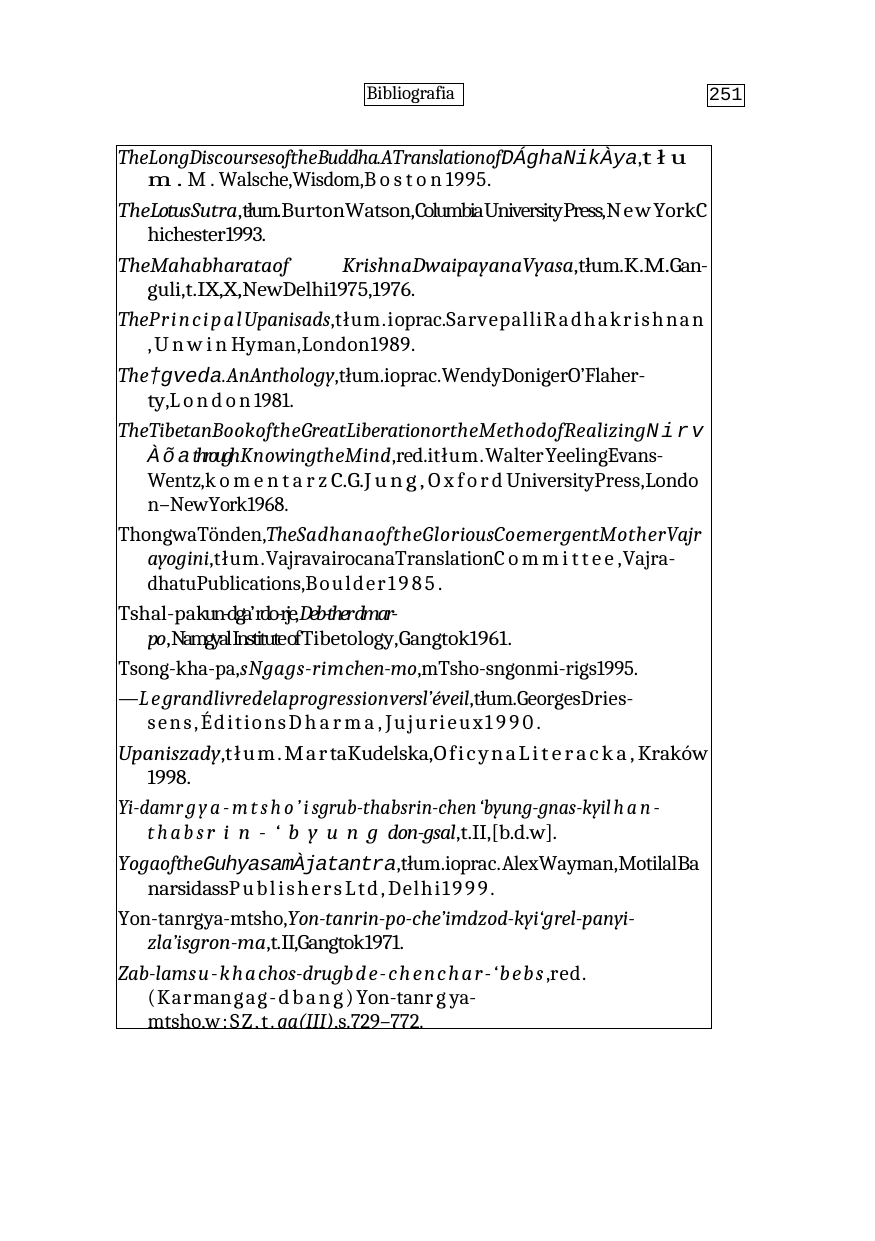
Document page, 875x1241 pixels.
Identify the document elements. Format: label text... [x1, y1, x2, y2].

text ThongwaTönden,TheSadhanaoftheGloriousCoemergentMotherVajrayogini,tłum.VajravairocanaTranslationCommittee,Vajra-dhatuPublications,Boulder1985. [118, 523, 709, 595]
text TheTibetanBookoftheGreatLiberationortheMethodofRealizingNirvÀõathroughKnowingtheMind,red.itłum.WalterYeelingEvans-Wentz,komentarzC.G.Jung,OxfordUniversityPress,London–NewYork1968. [118, 418, 709, 516]
text 251 [709, 85, 744, 106]
text The†gveda.AnAnthology,tłum.ioprac.WendyDonigerO’Flaher-ty,London1981. [118, 362, 709, 412]
text TheLongDiscoursesoftheBuddha.ATranslationofDÁghaNikÀya,tłum.M.Walsche,Wisdom,Boston1995. [118, 146, 709, 192]
text TheMahabharataof KrishnaDwaipayanaVyasa,tłum.K.M.Gan-guli,t.IX,X,NewDelhi1975,1976. [118, 253, 709, 302]
text Tsong-kha-pa,sNgags-rimchen-mo,mTsho-sngonmi-rigs1995. [118, 656, 711, 680]
text ThePrincipalUpanisads,tłum.ioprac.SarvepalliRadhakrishnan,UnwinHyman,London1989. [118, 308, 709, 356]
text Tshal-pakun-dga’rdo-rje,Deb-therdmar-po,NamgyalInstituteofTibetology,Gangtok1961. [118, 602, 709, 650]
text Bibliografia [366, 84, 463, 104]
text YogaoftheGuhyasamÀjatantra,tłum.ioprac.AlexWayman,MotilalBanarsidassPublishersLtd,Delhi1999. [118, 851, 708, 901]
text Upaniszady,tłum.MartaKudelska,OficynaLiteracka,Kraków1998. [118, 741, 709, 790]
text —Legrandlivredelaprogressionversl’éveil,tłum.GeorgesDries-sens,ÉditionsDharma,Jujurieux1990. [118, 687, 709, 735]
text TheLotusSutra,tłum.BurtonWatson,ColumbiaUniversityPress,NewYorkChichester1993. [118, 198, 709, 247]
text Zab-lamsu-khachos-drugbde-chenchar-‘bebs,red.(Karmangag-dbang)Yon-tanrgya-mtsho,w:SZ,t.ga(III),s.729–772. [118, 961, 709, 1028]
text Yon-tanrgya-mtsho,Yon-tanrin-po-che’imdzod-kyi‘grel-panyi-zla’isgron-ma,t.II,Gangtok1971. [118, 906, 709, 955]
text Yi-damrgya-mtsho’isgrub-thabsrin-chen‘byung-gnas-kyilhan-thabsrin-‘byungdon-gsal,t.II,[b.d.w]. [118, 796, 709, 844]
